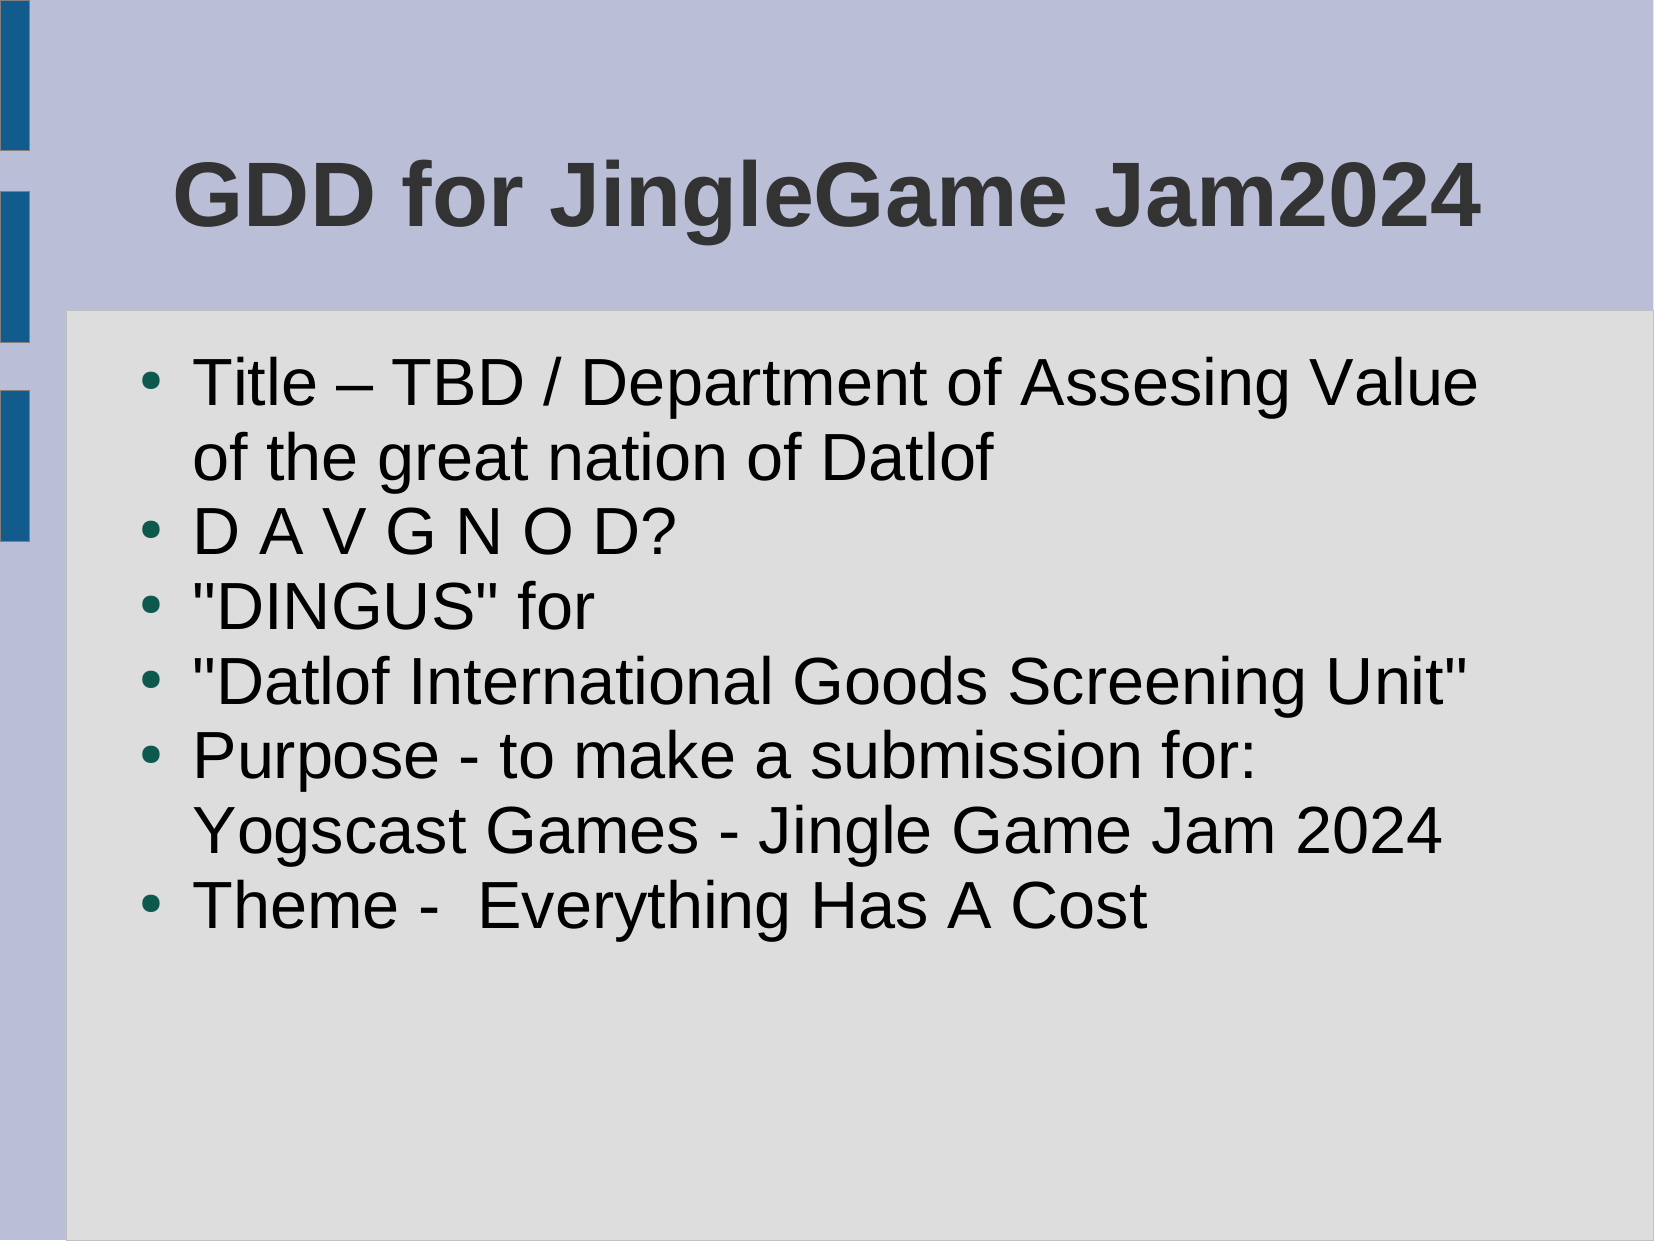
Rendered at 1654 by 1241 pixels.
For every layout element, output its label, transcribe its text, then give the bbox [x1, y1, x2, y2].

title GDD for JingleGame Jam2024 [121, 91, 1534, 299]
list Title – TBD / Department of Assesing Value of the great nation of Datlof D A V G N O D? "DINGUS" for "Datlof International Goods Screening Unit" Purpose - to make a submission for: Yogscast Games - Jingle Game Jam 2024 Theme - Everything Has A Cost [121, 344, 1534, 1127]
